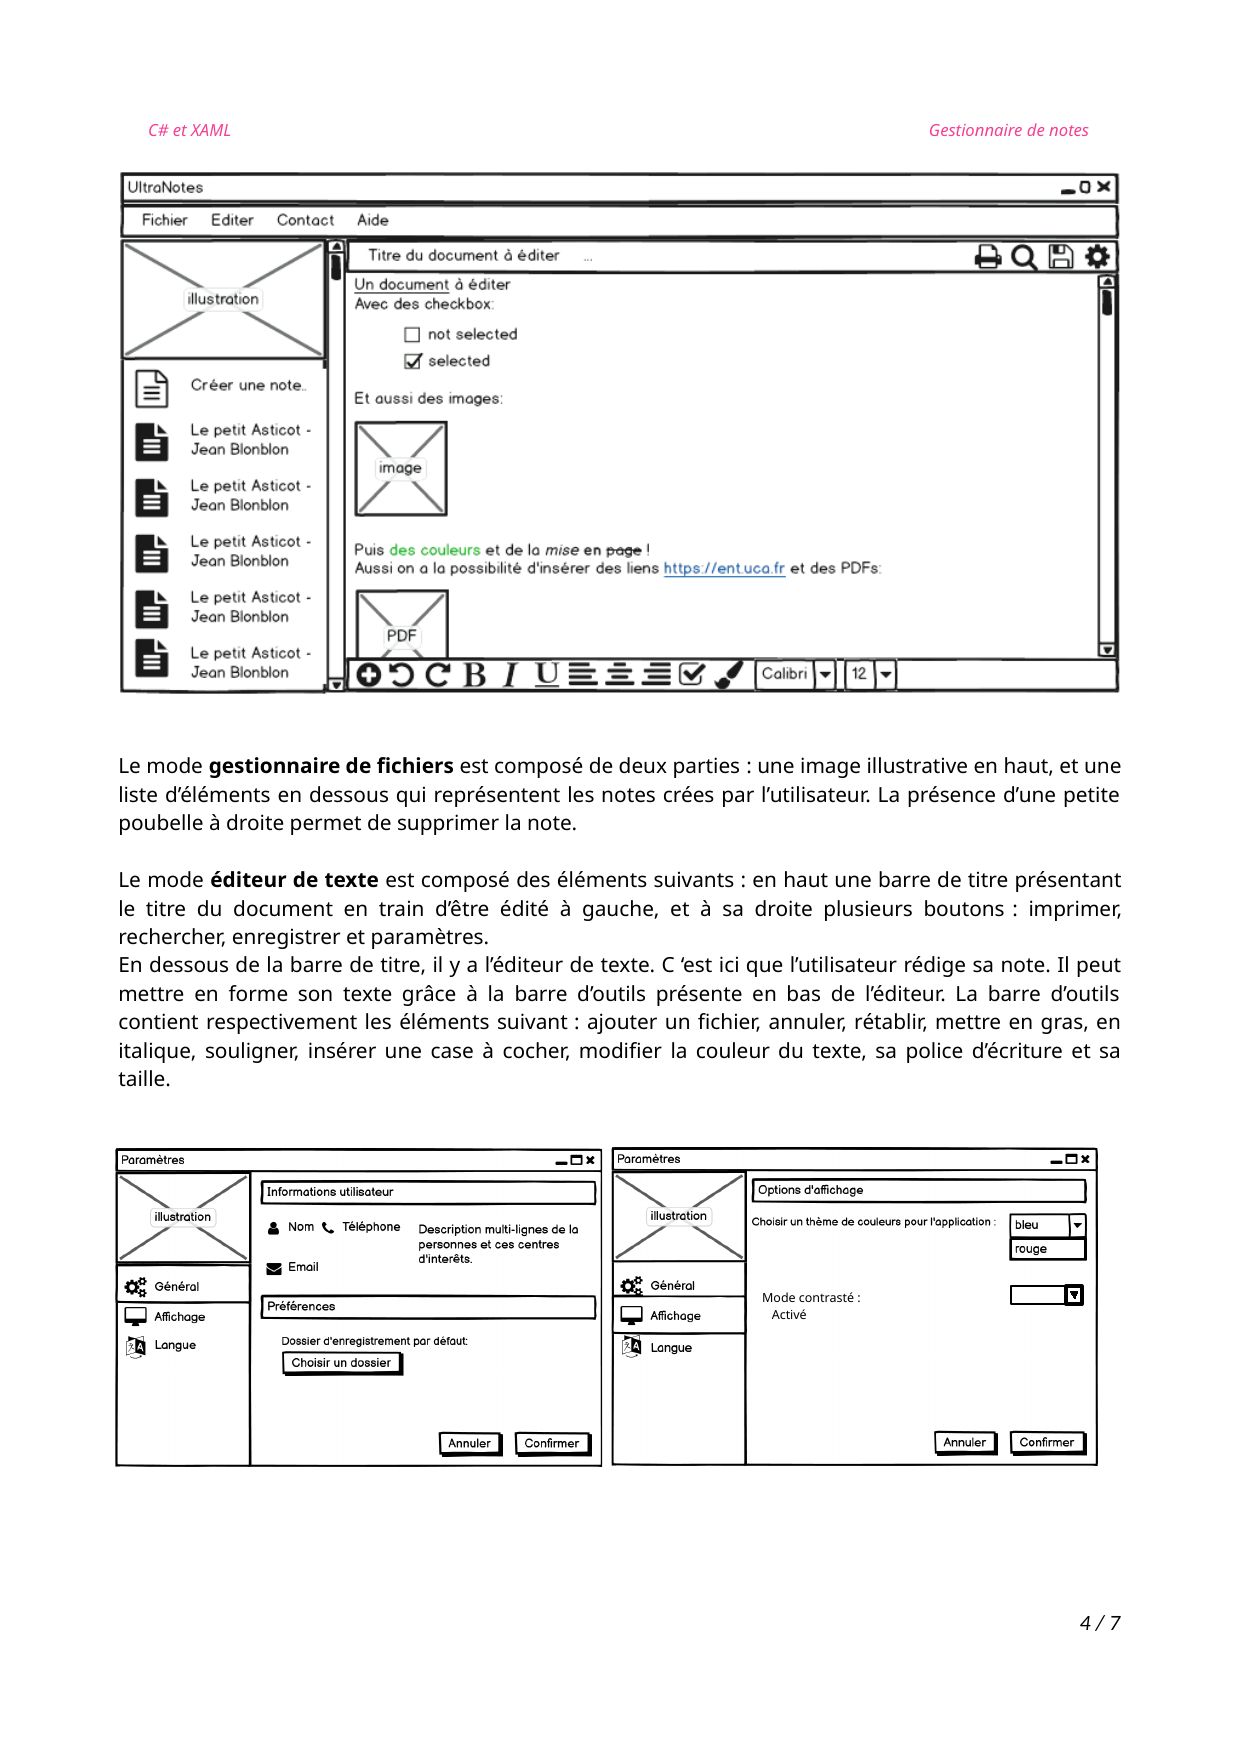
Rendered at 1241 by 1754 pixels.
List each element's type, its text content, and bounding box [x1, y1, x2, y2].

text En dessous de la barre de titre, il y a l’éditeur de texte. C ‘est ici que l’utilisateur rédige sa note. Il peut mettre en forme son texte grâce à la barre d’outils présente en bas de l’éditeur. La barre d’outils contient respectivement les éléments suivant : ajouter un fichier, annuler, rétablir, mettre en gras, en italique, souligner, insérer une case à cocher, modifier la couleur du texte, sa police d’écriture et sa taille. [118, 951, 1122, 1093]
text Le mode gestionnaire de fichiers est composé de deux parties : une image illustrative en haut, et une liste d’éléments en dessous qui représentent les notes crées par l’utilisateur. La présence d’une petite poubelle à droite permet de supprimer la note. [118, 752, 1122, 837]
text Le mode éditeur de texte est composé des éléments suivants : en haut une barre de titre présentant le titre du document en train d’être édité à gauche, et à sa droite plusieurs boutons : imprimer, rechercher, enregistrer et paramètres. [118, 865, 1122, 951]
